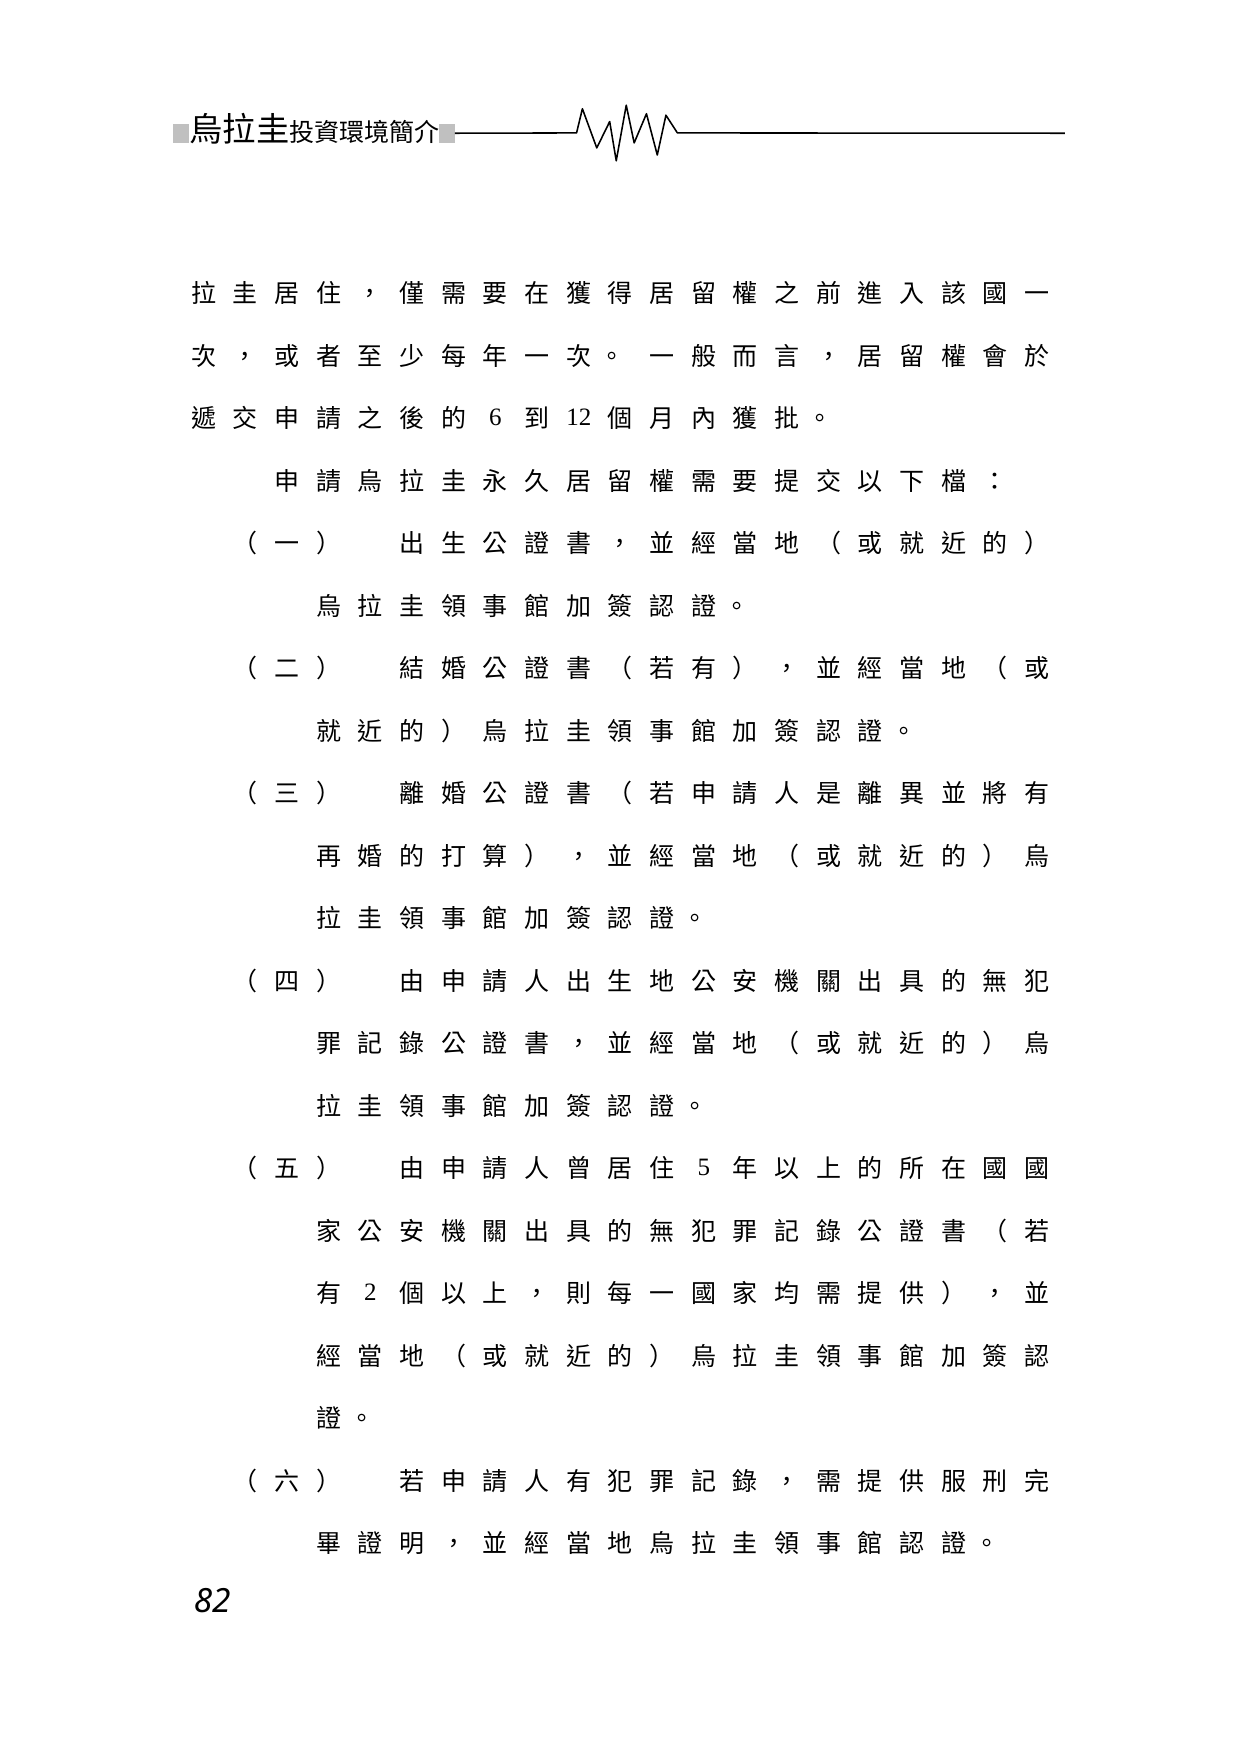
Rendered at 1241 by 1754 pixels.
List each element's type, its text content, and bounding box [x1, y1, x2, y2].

text （六） 若申請人有犯罪記錄，需提供服刑完畢證明，並經當地烏拉圭領事館認證。 [207, 1438, 1058, 1563]
text 拉圭居住，僅需要在獲得居留權之前進入該國一次，或者至少每年一次。一般而言，居留權會於遞交申請之後的6到12個月內獲批。 [183, 250, 1058, 438]
text （二） 結婚公證書（若有），並經當地（或就近的）烏拉圭領事館加簽認證。 [207, 625, 1058, 750]
text 申請烏拉圭永久居留權需要提交以下檔： [183, 438, 1058, 500]
text （一） 出生公證書，並經當地（或就近的）烏拉圭領事館加簽認證。 [207, 500, 1058, 625]
text （三） 離婚公證書（若申請人是離異並將有再婚的打算），並經當地（或就近的）烏拉圭領事館加簽認證。 [207, 750, 1058, 938]
text （四） 由申請人出生地公安機關出具的無犯罪記錄公證書，並經當地（或就近的）烏拉圭領事館加簽認證。 [207, 938, 1058, 1125]
text （五） 由申請人曾居住5年以上的所在國國家公安機關出具的無犯罪記錄公證書（若有2個以上，則每一國家均需提供），並經當地（或就近的）烏拉圭領事館加簽認證。 [207, 1125, 1058, 1438]
